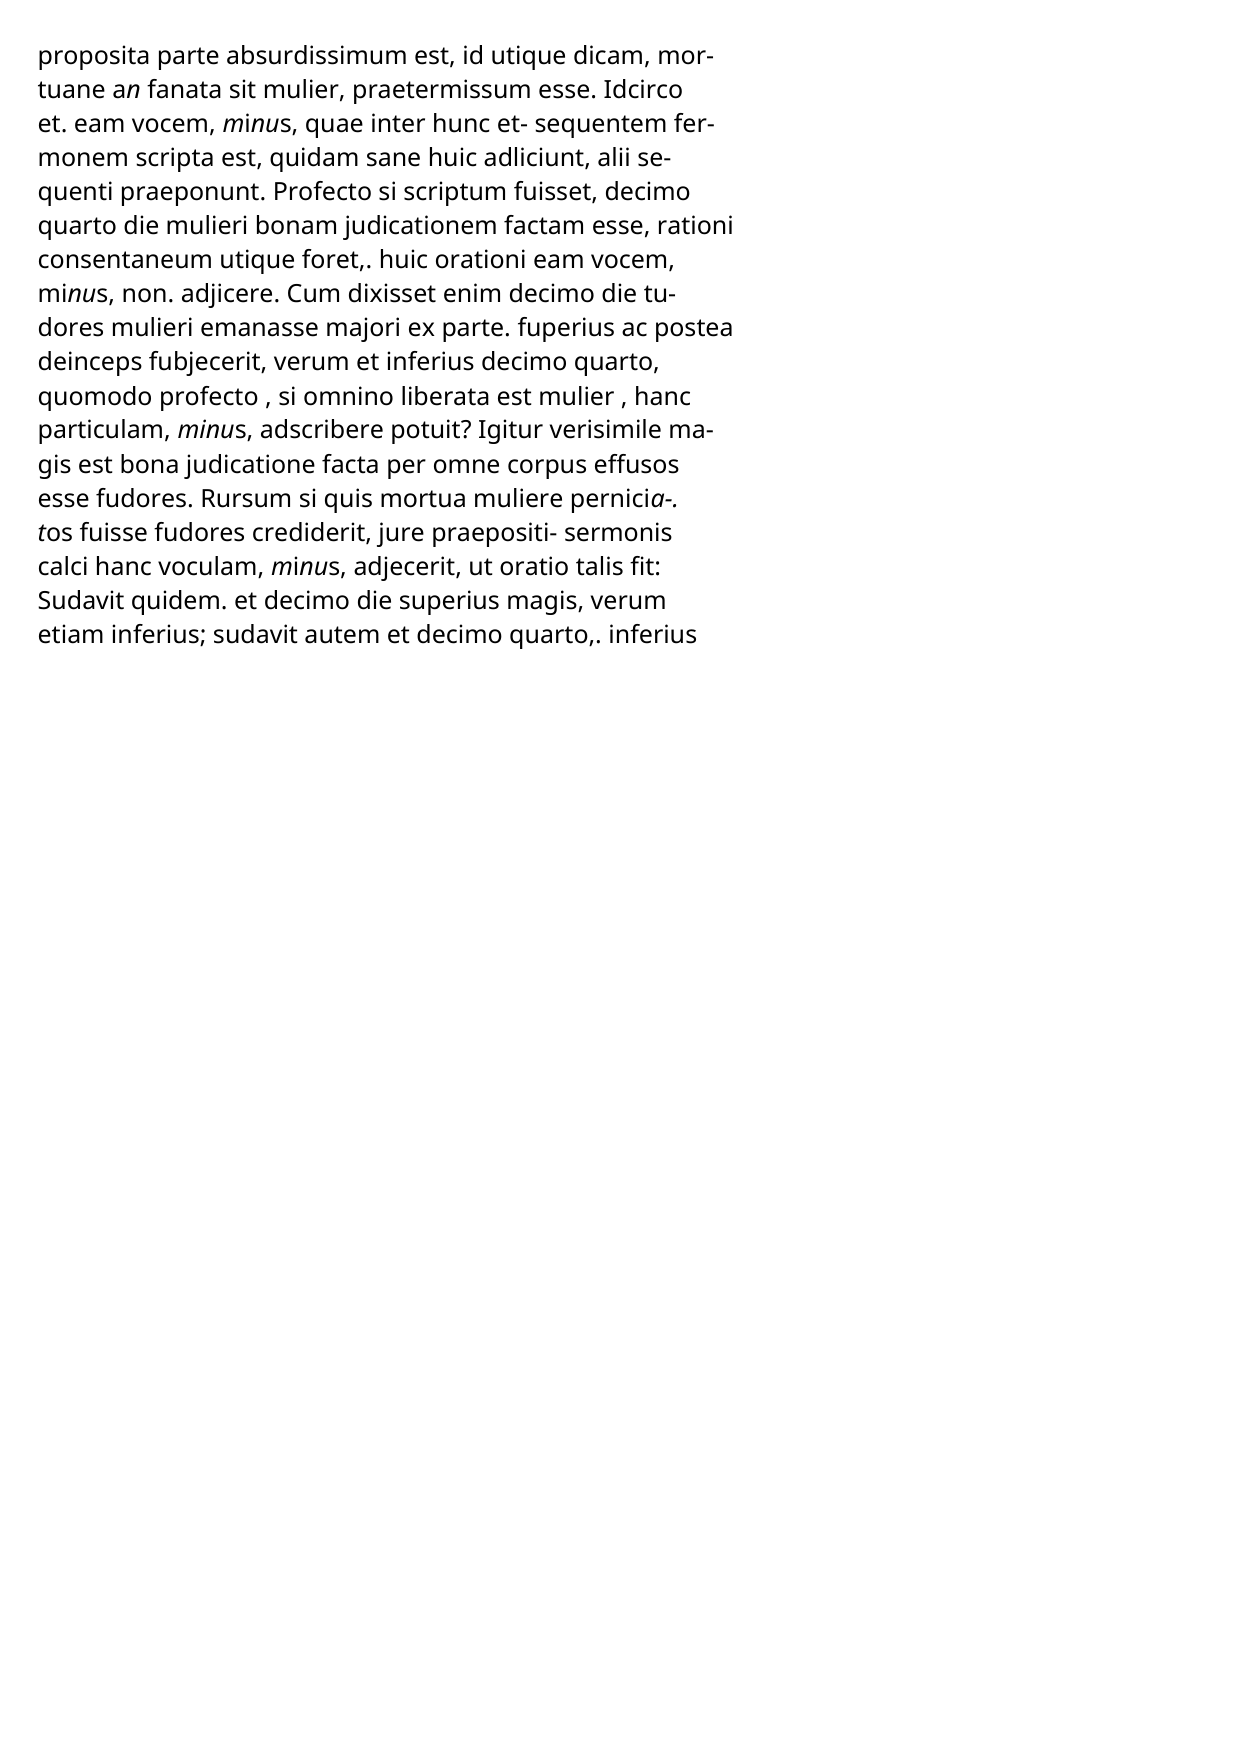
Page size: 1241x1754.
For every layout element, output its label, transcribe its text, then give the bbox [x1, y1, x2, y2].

text proposita parte absurdissimum est, id utique dicam, mor- tuane an fanata sit mulier, praetermissum esse. Idcirco et. eam vocem, minus, quae inter hunc et- sequentem fer- monem scripta est, quidam sane huic adliciunt, alii se- quenti praeponunt. Profecto si scriptum fuisset, decimo quarto die mulieri bonam judicationem factam esse, rationi consentaneum utique foret,. huic orationi eam vocem, minus, non. adjicere. Cum dixisset enim decimo die tu- dores mulieri emanasse majori ex parte. fuperius ac postea deinceps fubjecerit, verum et inferius decimo quarto, quomodo profecto , si omnino liberata est mulier , hanc particulam, minus, adscribere potuit? Igitur verisimile ma- gis est bona judicatione facta per omne corpus effusos esse fudores. Rursum si quis mortua muliere pernicia-. tos fuisse fudores crediderit, jure praepositi- sermonis calci hanc voculam, minus, adjecerit, ut oratio talis fit: Sudavit quidem. et decimo die superius magis, verum etiam inferius; sudavit autem et decimo quarto,. inferius [37, 37, 1203, 651]
